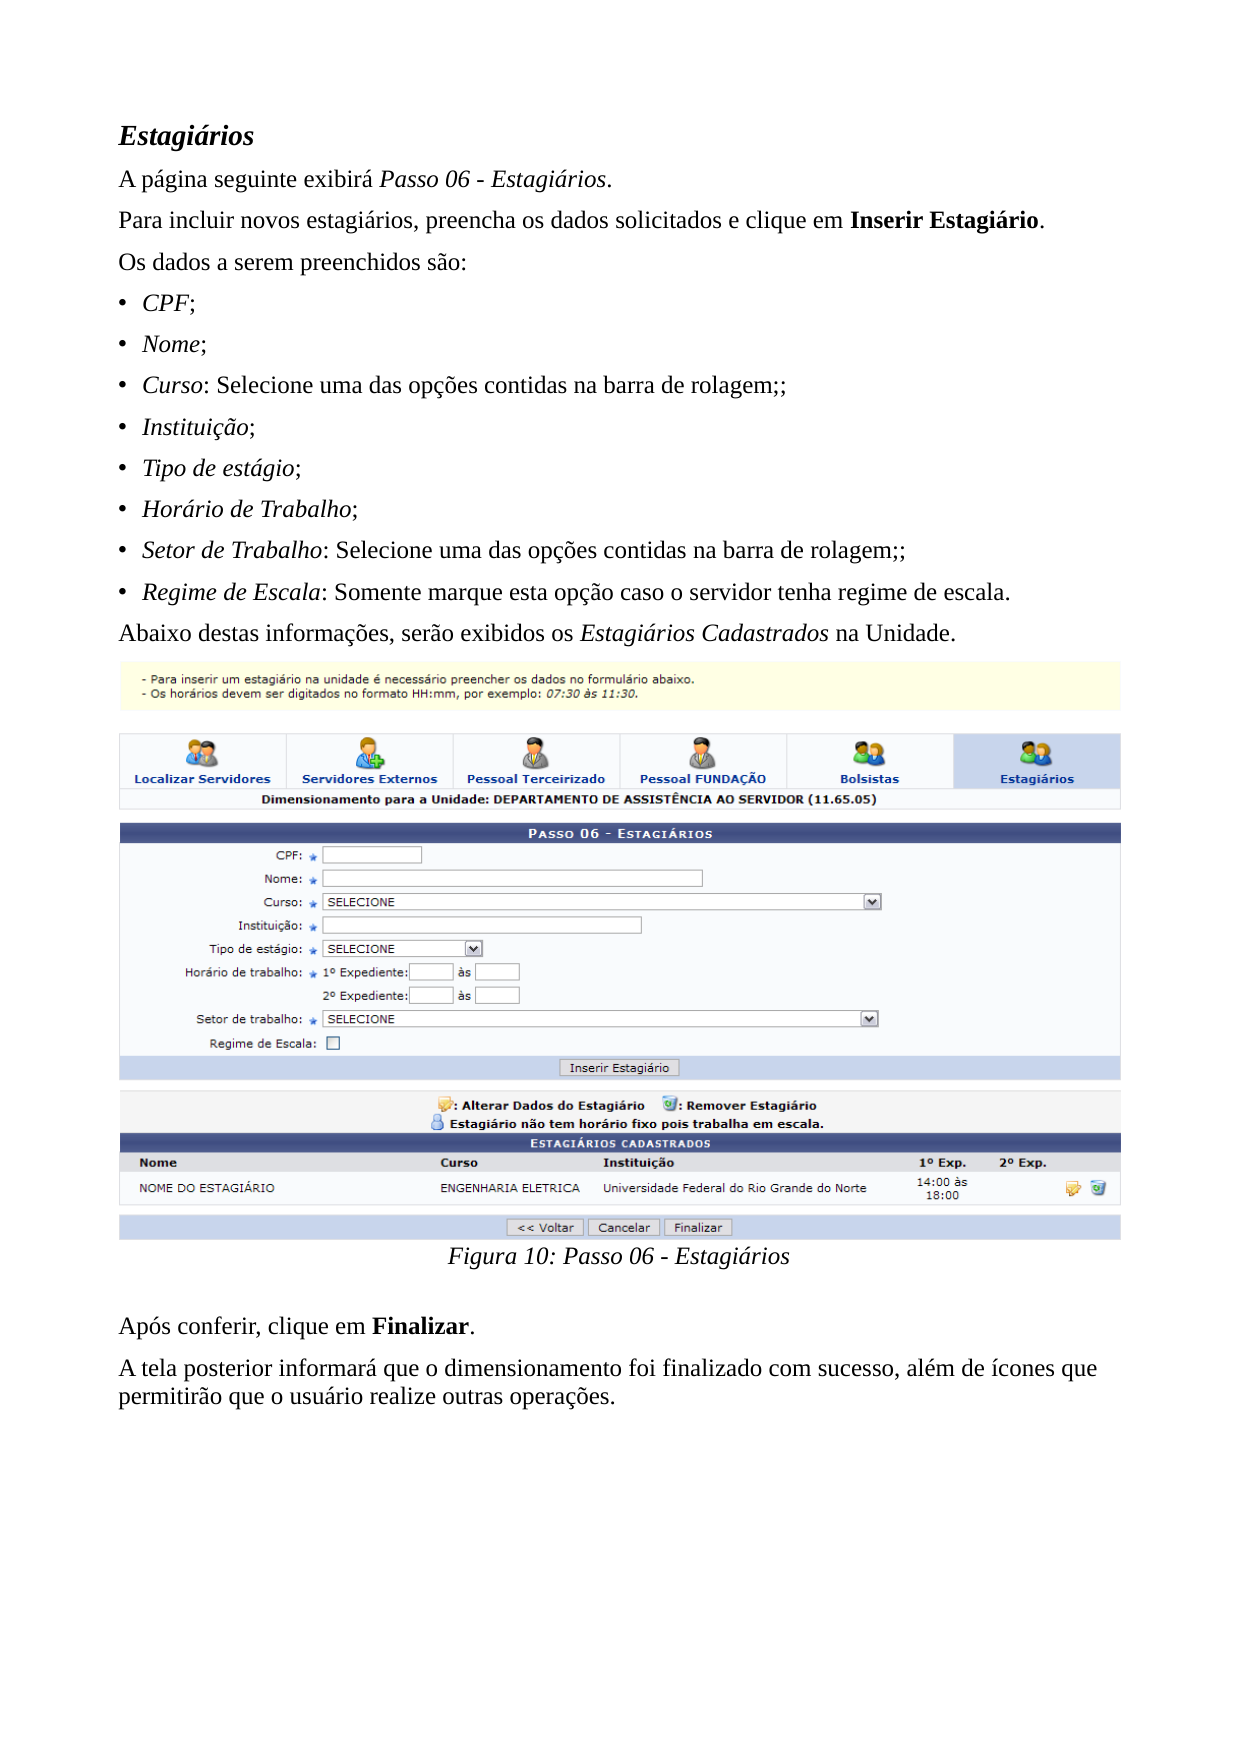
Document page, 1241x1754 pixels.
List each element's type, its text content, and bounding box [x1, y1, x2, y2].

list Curso: Selecione uma das opções contidas na barra de rolagem;; [118, 370, 1122, 399]
text Figura 10: Passo 06 - Estagiários [118, 1242, 1122, 1270]
text Abaixo destas informações, serão exibidos os Estagiários Cadastrados na Unidade. [118, 618, 1122, 647]
text A página seguinte exibirá Passo 06 - Estagiários. [118, 164, 1122, 193]
text Após conferir, clique em Finalizar. [118, 1311, 1122, 1340]
text Os dados a serem preenchidos são: [118, 247, 1122, 275]
picture [118, 659, 1123, 1242]
list Horário de Trabalho; [118, 494, 1122, 523]
text A tela posterior informará que o dimensionamento foi finalizado com sucesso, além de ícones que permitirão que o usuário realize outras operações. [118, 1353, 1122, 1410]
subtitle Estagiários [118, 118, 1122, 152]
list Setor de Trabalho: Selecione uma das opções contidas na barra de rolagem;; [118, 535, 1122, 564]
list Instituição; [118, 412, 1122, 440]
list Tipo de estágio; [118, 453, 1122, 482]
list CPF; [118, 288, 1122, 317]
list Nome; [118, 329, 1122, 358]
text Para incluir novos estagiários, preencha os dados solicitados e clique em Inserir Estagiário. [118, 205, 1122, 234]
list Regime de Escala: Somente marque esta opção caso o servidor tenha regime de escala. [118, 577, 1122, 605]
